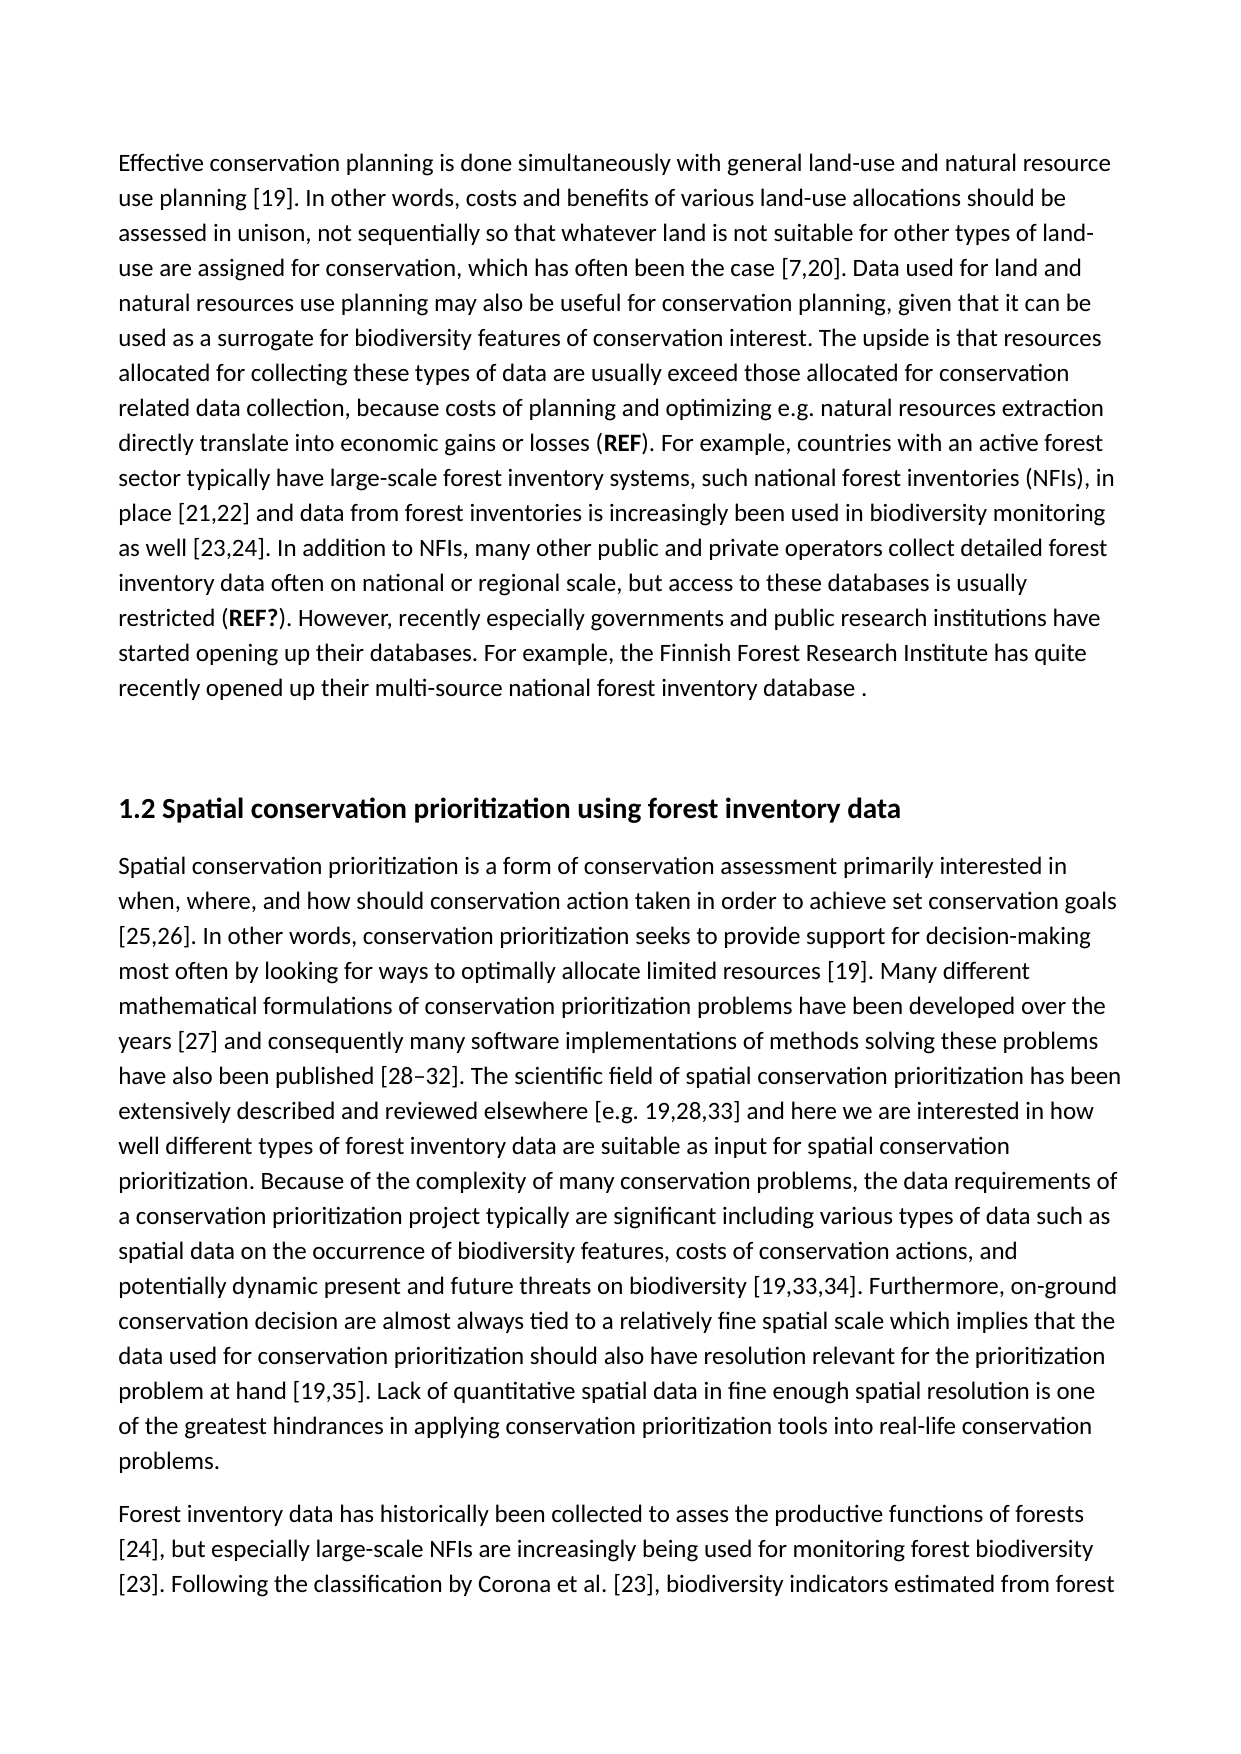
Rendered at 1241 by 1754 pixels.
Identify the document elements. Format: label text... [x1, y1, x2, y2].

subtitle 1.2 Spatial conservation prioritization using forest inventory data [118, 790, 1122, 826]
text Spatial conservation prioritization is a form of conservation assessment primarily interested in when, where, and how should conservation action taken in order to achieve set conservation goals [25,26]⁠. In other words, conservation prioritization seeks to provide support for decision-making most often by looking for ways to optimally allocate limited resources [19]⁠. Many different mathematical formulations of conservation prioritization problems have been developed over the years [27]⁠ and consequently many software implementations of methods solving these problems have also been published [28–32]⁠. The scientific field of spatial conservation prioritization has been extensively described and reviewed elsewhere [e.g. 19,28,33]⁠ and here we are interested in how well different types of forest inventory data are suitable as input for spatial conservation prioritization. Because of the complexity of many conservation problems, the data requirements of a conservation prioritization project typically are significant including various types of data such as spatial data on the occurrence of biodiversity features, costs of conservation actions, and potentially dynamic present and future threats on biodiversity [19,33,34]⁠. Furthermore, on-ground conservation decision are almost always tied to a relatively fine spatial scale which implies that the data used for conservation prioritization should also have resolution relevant for the prioritization problem at hand [19,35]⁠. Lack of quantitative spatial data in fine enough spatial resolution is one of the greatest hindrances in applying conservation prioritization tools into real-life conservation problems. [118, 850, 1122, 1475]
text Effective conservation planning is done simultaneously with general land-use and natural resource use planning [19]⁠. In other words, costs and benefits of various land-use allocations should be assessed in unison, not sequentially so that whatever land is not suitable for other types of land-use are assigned for conservation, which has often been the case [7,20]⁠. Data used for land and natural resources use planning may also be useful for conservation planning, given that it can be used as a surrogate for biodiversity features of conservation interest. The upside is that resources allocated for collecting these types of data are usually exceed those allocated for conservation related data collection, because costs of planning and optimizing e.g. natural resources extraction directly translate into economic gains or losses (REF). For example, countries with an active forest sector typically have large-scale forest inventory systems, such national forest inventories (NFIs), in place [21,22]⁠ and data from forest inventories is increasingly been used in biodiversity monitoring as well [23,24]⁠. In addition to NFIs, many other public and private operators collect detailed forest inventory data often on national or regional scale, but access to these databases is usually restricted (REF?). However, recently especially governments and public research institutions have started opening up their databases. For example, the Finnish Forest Research Institute has quite recently opened up their multi-source national forest inventory database . [118, 148, 1122, 703]
text Forest inventory data has historically been collected to asses the productive functions of forests [24]⁠, but especially large-scale NFIs are increasingly being used for monitoring forest biodiversity [23]⁠. Following the classification by Corona et al. [23]⁠, biodiversity indicators estimated from forest [118, 1499, 1122, 1599]
